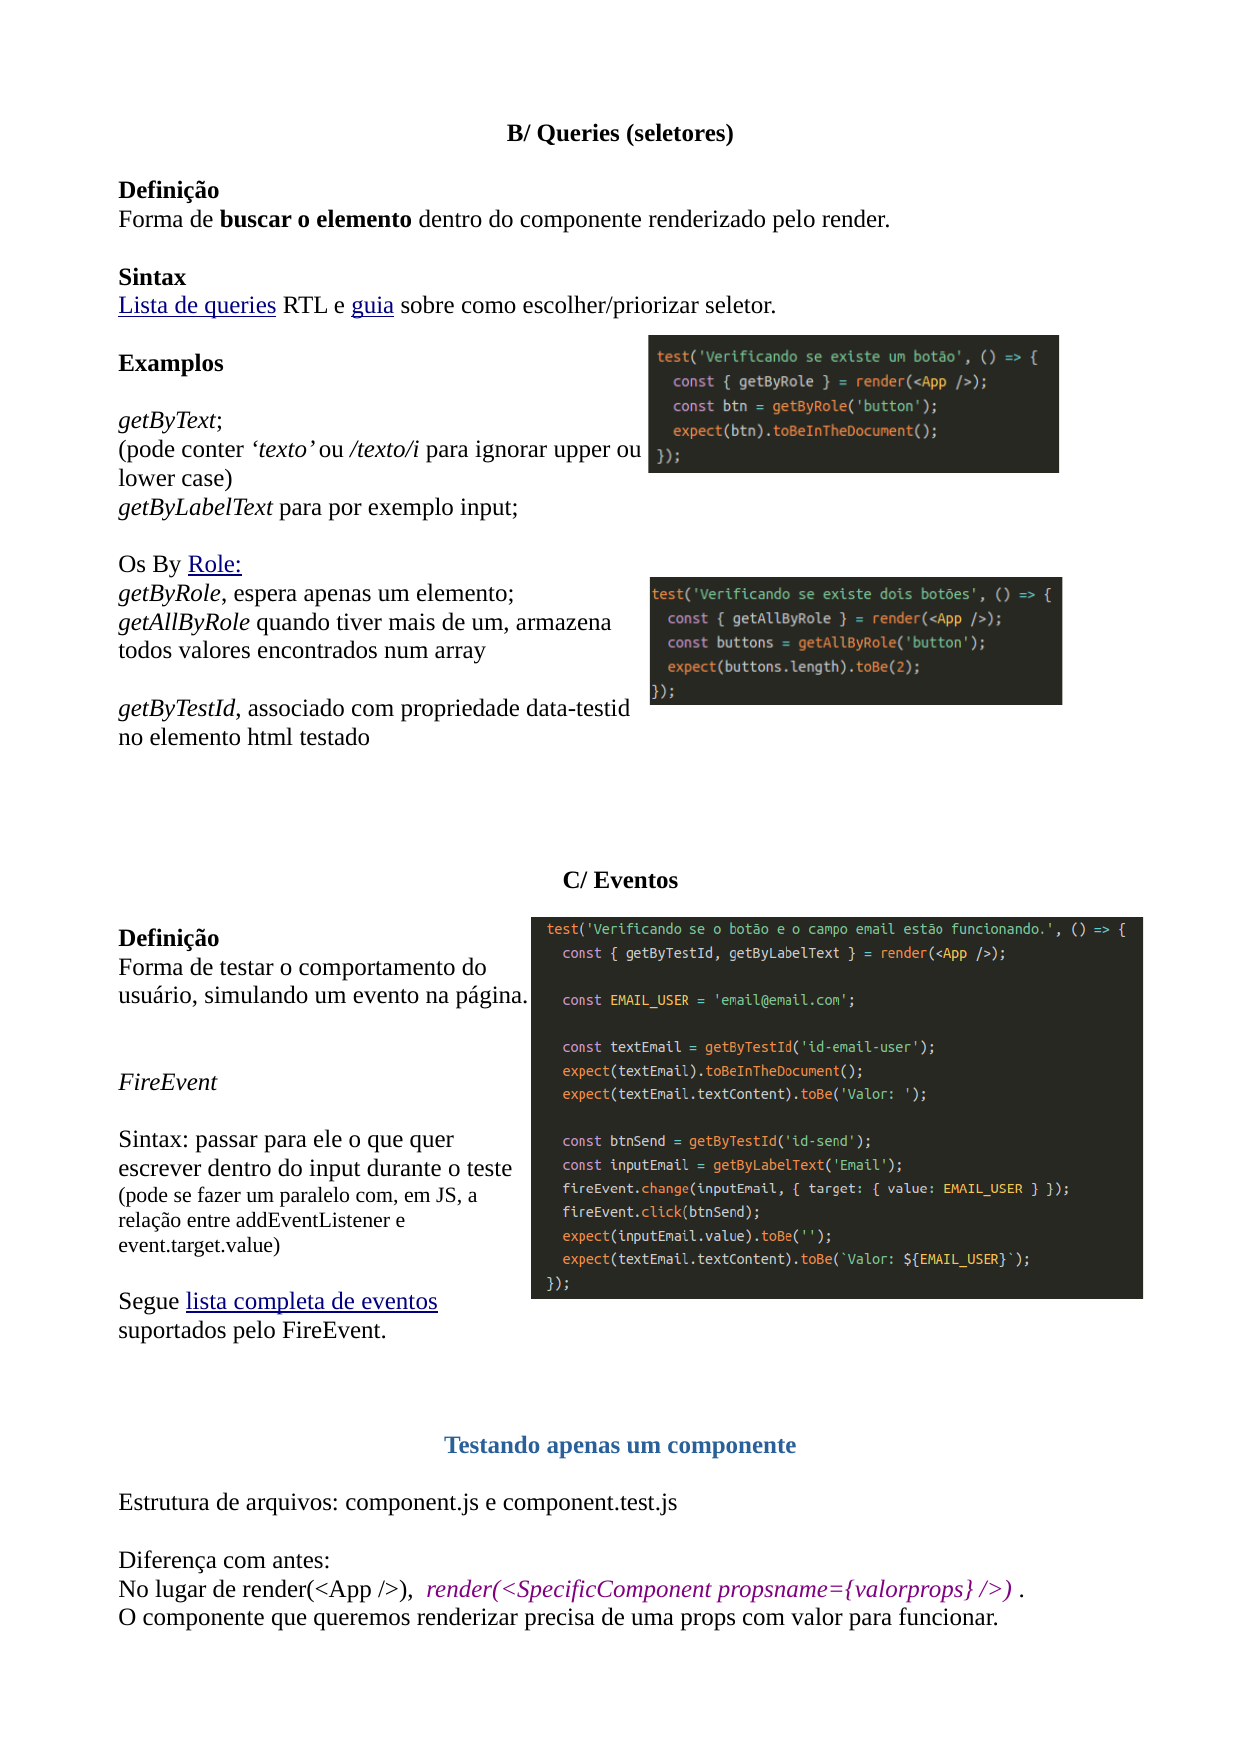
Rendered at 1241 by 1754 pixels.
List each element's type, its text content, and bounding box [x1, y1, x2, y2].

picture [649, 577, 1063, 705]
text Diferença com antes: [118, 1545, 1122, 1574]
text C/ Eventos [118, 866, 1122, 894]
picture [531, 917, 1144, 1299]
text Forma de testar o comportamento do usuário, simulando um evento na página. [118, 952, 531, 1009]
text Testando apenas um componente [118, 1430, 1122, 1459]
text [1063, 607, 1122, 664]
text Forma de buscar o elemento dentro do componente renderizado pelo render. [118, 204, 1122, 233]
text getByText; [118, 406, 648, 434]
text Os By Role: [118, 549, 1122, 578]
text getByLabelText para por exemplo input; [118, 492, 1122, 521]
text Definição [118, 176, 1122, 204]
text getByTestId, associado com propriedade data-testid [118, 693, 1122, 722]
text Definição [118, 923, 531, 952]
text getAllByRole quando tiver mais de um, armazena todos valores encontrados num array [118, 607, 649, 664]
text Segue lista completa de eventos suportados pelo FireEvent. [118, 1286, 1122, 1344]
text O componente que queremos renderizar precisa de uma props com valor para funcionar. [118, 1602, 1122, 1631]
text no elemento html testado [118, 722, 1122, 751]
text B/ Queries (seletores) [118, 118, 1122, 147]
text (pode conter ‘texto’ ou /texto/i para ignorar upper ou lower case) [118, 434, 1122, 492]
text Lista de queries RTL e guia sobre como escolher/priorizar seletor. [118, 291, 1122, 319]
text getByRole, espera apenas um elemento; [118, 578, 649, 607]
text [1060, 406, 1122, 434]
text FireEvent [118, 1067, 531, 1096]
text No lugar de render(<App />), render(<SpecificComponent propsname={valorprops} />) . [118, 1574, 1122, 1602]
text Sintax: passar para ele o que quer escrever dentro do input durante o teste (pode se fazer um paralelo com, em JS, a relação entre addEventListener e event.target.value) [118, 1124, 531, 1257]
text [1063, 578, 1122, 607]
text [1060, 348, 1122, 377]
text Estrutura de arquivos: component.js e component.test.js [118, 1487, 1122, 1516]
text Examplos [118, 348, 648, 377]
text Sintax [118, 262, 1122, 291]
picture [648, 335, 1060, 473]
